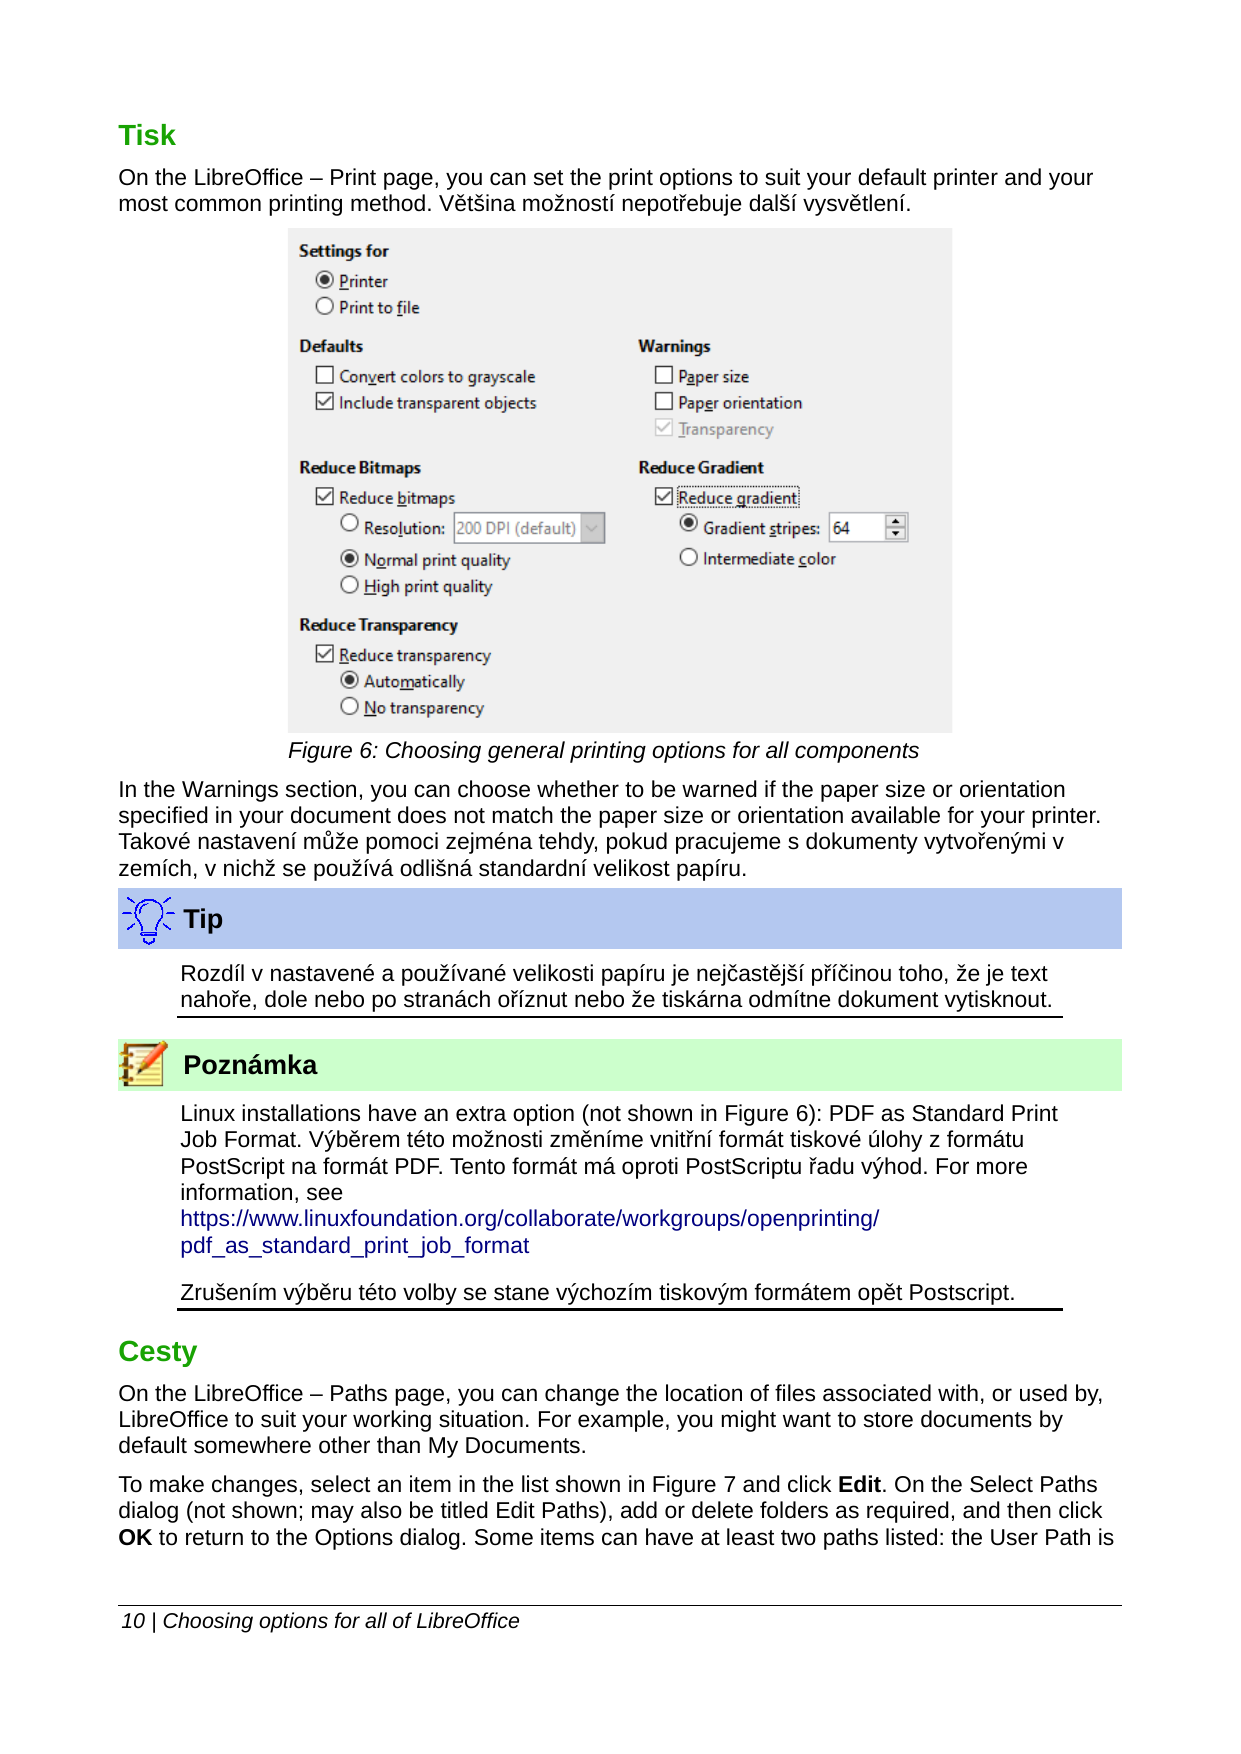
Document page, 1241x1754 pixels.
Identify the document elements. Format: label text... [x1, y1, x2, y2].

subtitle Tisk [118, 118, 1122, 152]
text On the LibreOffice – Print page, you can set the print options to suit your default printer and your most common printing method. Většina možností nepotřebuje další vysvětlení. [118, 163, 1122, 216]
text Linux installations have an extra option (not shown in Figure 6): PDF as Standard Print Job Format. Výběrem této možnosti změníme vnitřní formát tiskové úlohy z formátu PostScript na formát PDF. Tento formát má oproti PostScriptu řadu výhod. For more information, see https://www.linuxfoundation.org/collaborate/workgroups/openprinting/pdf_as_standard_print_job_format [177, 1097, 1063, 1258]
subtitle Tip [118, 888, 1122, 949]
subtitle Cesty [118, 1334, 1122, 1368]
text Zrušením výběru této volby se stane výchozím tiskovým formátem opět Postscript. [177, 1276, 1063, 1308]
subtitle Poznámka [118, 1039, 1122, 1091]
text To make changes, select an item in the list shown in Figure 7 and click Edit. On the Select Paths dialog (not shown; may also be titled Edit Paths), add or delete folders as required, and then click OK to return to the Options dialog. Some items can have at least two paths listed: the User Path is [118, 1471, 1122, 1550]
picture [119, 889, 179, 949]
text In the Warnings section, you can choose whether to be warned if the paper size or orientation specified in your document does not match the paper size or orientation available for your printer. Takové nastavení může pomoci zejména tehdy, pokud pracujeme s dokumenty vytvořenými v zemích, v nichž se používá odlišná standardní velikost papíru. [118, 776, 1122, 881]
picture [119, 1039, 170, 1090]
text Rozdíl v nastavené a používané velikosti papíru je nejčastější příčinou toho, že je text nahoře, dole nebo po stranách oříznut nebo že tiskárna odmítne dokument vytisknout. [177, 957, 1063, 1016]
picture [287, 228, 953, 733]
text Figure 6: Choosing general printing options for all components [288, 733, 952, 763]
text On the LibreOffice – Paths page, you can change the location of files associated with, or used by, LibreOffice to suit your working situation. For example, you might want to store documents by default somewhere other than My Documents. [118, 1379, 1122, 1459]
